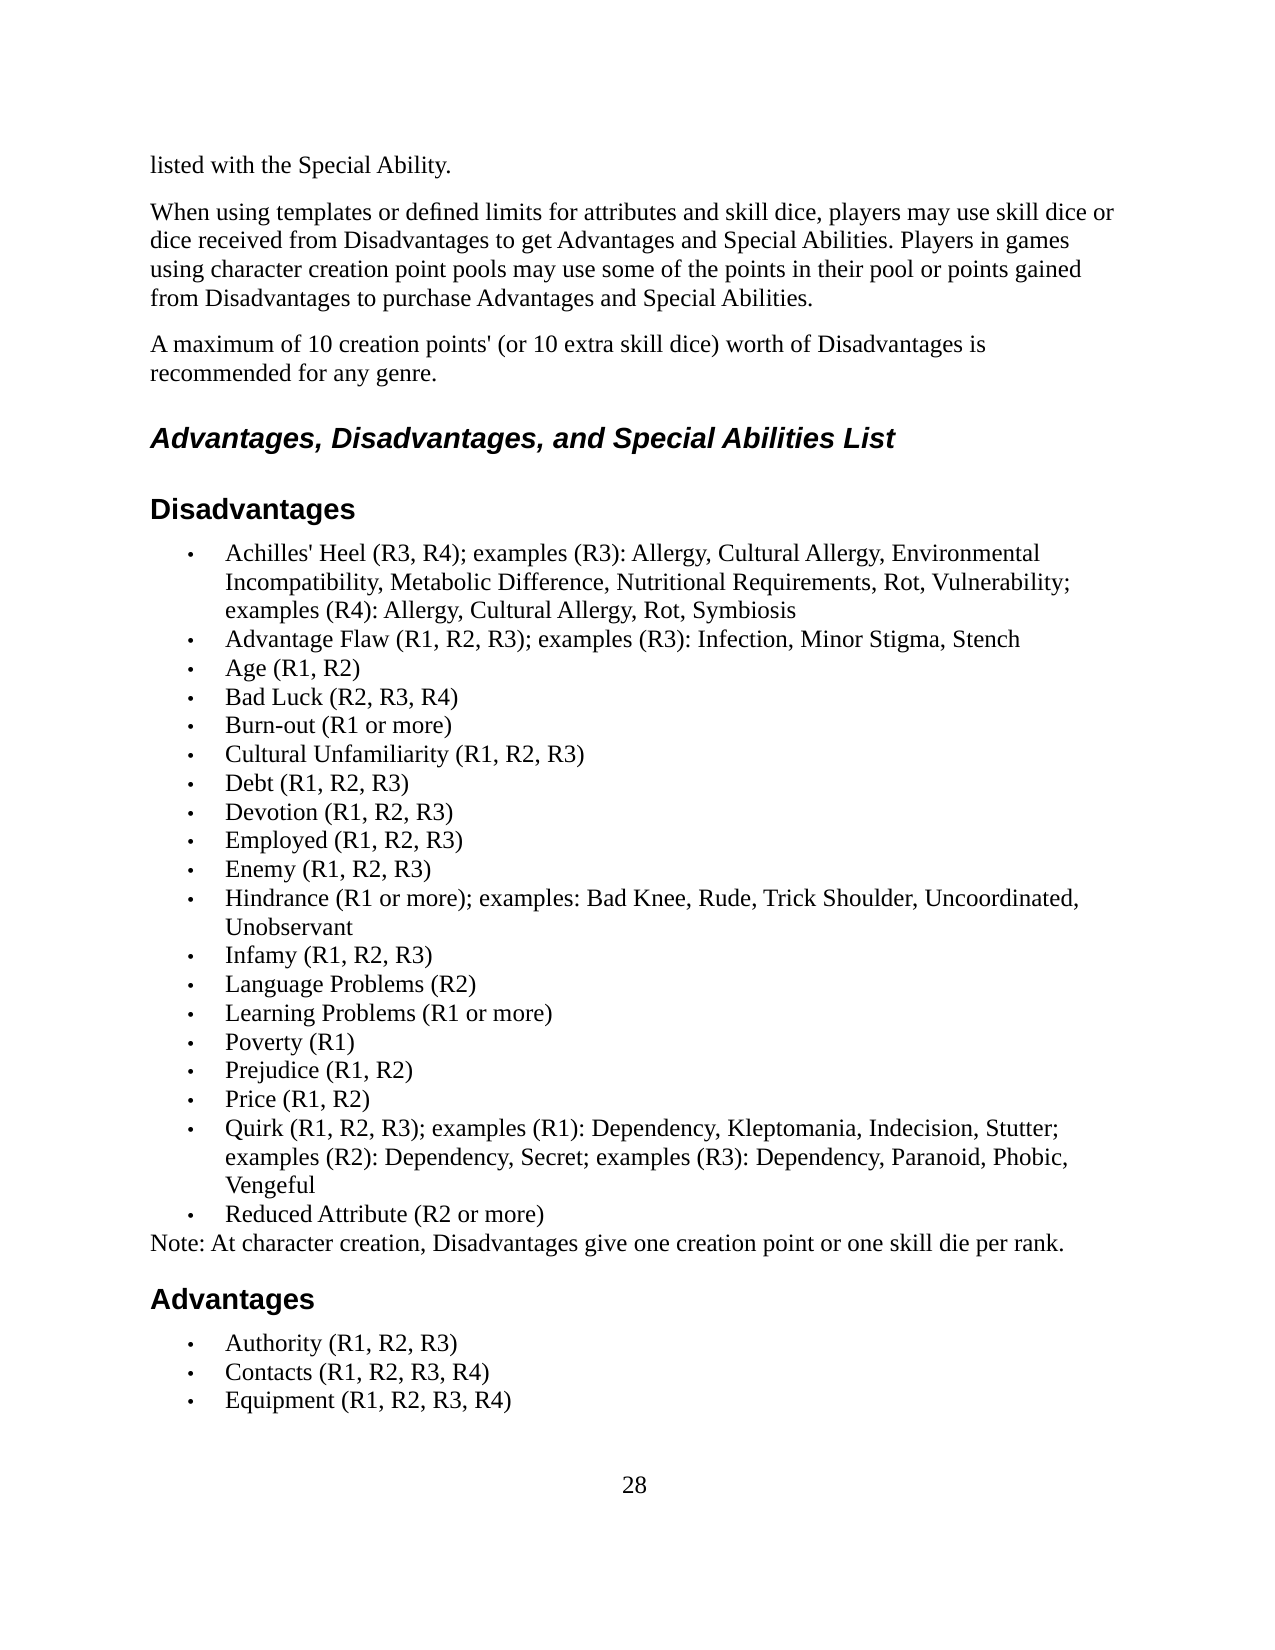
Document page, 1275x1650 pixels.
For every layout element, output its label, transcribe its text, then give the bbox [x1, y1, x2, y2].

list Hindrance (R1 or more); examples: Bad Knee, Rude, Trick Shoulder, Uncoordinated, Unobservant [187, 883, 1125, 941]
list Advantage Flaw (R1, R2, R3); examples (R3): Infection, Minor Stigma, Stench [187, 624, 1125, 653]
list Contacts (R1, R2, R3, R4) [187, 1357, 1125, 1385]
subtitle Advantages [150, 1282, 1125, 1315]
subtitle Disadvantages [150, 492, 1125, 526]
list Bad Luck (R2, R3, R4) [187, 682, 1125, 711]
text A maximum of 10 creation points' (or 10 extra skill dice) worth of Disadvantages is recommended for any genre. [150, 329, 1125, 387]
list Prejudice (R1, R2) [187, 1056, 1125, 1084]
list Learning Problems (R1 or more) [187, 998, 1125, 1027]
list Burn-out (R1 or more) [187, 711, 1125, 739]
list Reduced Attribute (R2 or more) [187, 1199, 1125, 1228]
list Quirk (R1, R2, R3); examples (R1): Dependency, Kleptomania, Indecision, Stutter; examples (R2): Dependency, Secret; examples (R3): Dependency, Paranoid, Phobic, Vengeful [187, 1113, 1125, 1199]
subtitle Advantages, Disadvantages, and Special Abilities List [150, 421, 1125, 454]
text Note: At character creation, Disadvantages give one creation point or one skill die per rank. [150, 1228, 1125, 1257]
list Cultural Unfamiliarity (R1, R2, R3) [187, 739, 1125, 768]
list Authority (R1, R2, R3) [187, 1328, 1125, 1357]
list Language Problems (R2) [187, 969, 1125, 998]
list Enemy (R1, R2, R3) [187, 854, 1125, 883]
list Infamy (R1, R2, R3) [187, 941, 1125, 969]
list Age (R1, R2) [187, 653, 1125, 682]
list Poverty (R1) [187, 1027, 1125, 1056]
list Devotion (R1, R2, R3) [187, 797, 1125, 826]
text When using templates or deﬁned limits for attributes and skill dice, players may use skill dice or dice received from Disadvantages to get Advantages and Special Abilities. Players in games using character creation point pools may use some of the points in their pool or points gained from Disadvantages to purchase Advantages and Special Abilities. [150, 197, 1125, 312]
list Achilles' Heel (R3, R4); examples (R3): Allergy, Cultural Allergy, Environmental Incompatibility, Metabolic Difference, Nutritional Requirements, Rot, Vulnerability; examples (R4): Allergy, Cultural Allergy, Rot, Symbiosis [187, 538, 1125, 624]
list Equipment (R1, R2, R3, R4) [187, 1385, 1125, 1414]
list Price (R1, R2) [187, 1084, 1125, 1113]
text listed with the Special Ability. [150, 150, 1125, 179]
list Debt (R1, R2, R3) [187, 768, 1125, 797]
list Employed (R1, R2, R3) [187, 826, 1125, 854]
